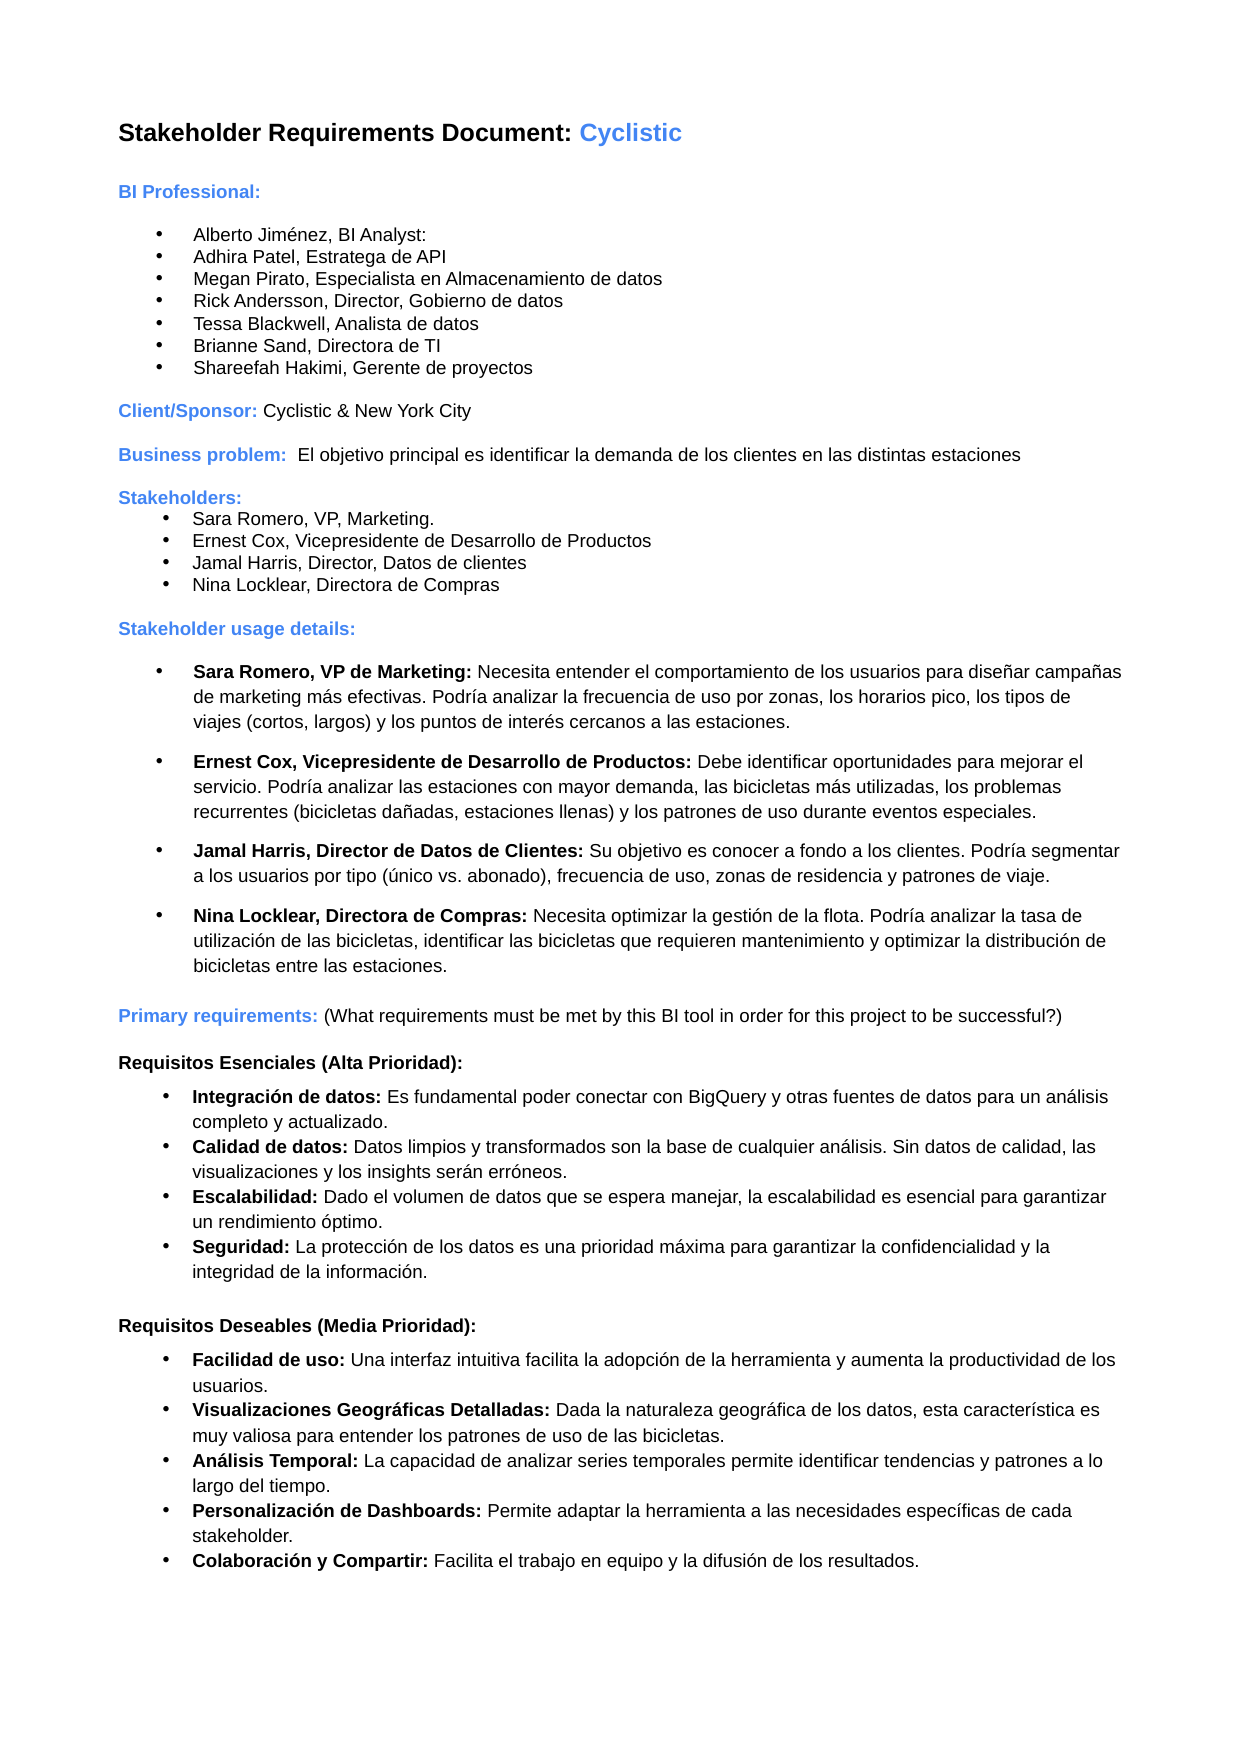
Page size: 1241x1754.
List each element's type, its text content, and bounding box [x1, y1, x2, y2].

list Sara Romero, VP, Marketing. [162, 508, 1122, 530]
list Calidad de datos: Datos limpios y transformados son la base de cualquier análisis. Sin datos de calidad, las visualizaciones y los insights serán erróneos. [162, 1136, 1122, 1182]
text BI Professional: [118, 181, 1122, 202]
subtitle Requisitos Esenciales (Alta Prioridad): [118, 1051, 1122, 1073]
list Escalabilidad: Dado el volumen de datos que se espera manejar, la escalabilidad es esencial para garantizar un rendimiento óptimo. [162, 1186, 1122, 1233]
list Integración de datos: Es fundamental poder conectar con BigQuery y otras fuentes de datos para un análisis completo y actualizado. [162, 1086, 1122, 1132]
list Nina Locklear, Directora de Compras: Necesita optimizar la gestión de la flota. Podría analizar la tasa de utilización de las bicicletas, identificar las bicicletas que requieren mantenimiento y optimizar la distribución de bicicletas entre las estaciones. [156, 905, 1122, 976]
subtitle Requisitos Deseables (Media Prioridad): [118, 1315, 1122, 1337]
list Tessa Blackwell, Analista de datos [156, 312, 1122, 334]
list Sara Romero, VP de Marketing: Necesita entender el comportamiento de los usuarios para diseñar campañas de marketing más efectivas. Podría analizar la frecuencia de uso por zonas, los horarios pico, los tipos de viajes (cortos, largos) y los puntos de interés cercanos a las estaciones. [156, 661, 1122, 733]
list Visualizaciones Geográficas Detalladas: Dada la naturaleza geográfica de los datos, esta característica es muy valiosa para entender los patrones de uso de las bicicletas. [162, 1399, 1122, 1446]
list Ernest Cox, Vicepresidente de Desarrollo de Productos: Debe identificar oportunidades para mejorar el servicio. Podría analizar las estaciones con mayor demanda, las bicicletas más utilizadas, los problemas recurrentes (bicicletas dañadas, estaciones llenas) y los patrones de uso durante eventos especiales. [156, 751, 1122, 822]
list Rick Andersson, Director, Gobierno de datos [156, 290, 1122, 312]
list Shareefah Hakimi, Gerente de proyectos [156, 357, 1122, 379]
text Stakeholder usage details: [118, 618, 1122, 639]
text Business problem: El objetivo principal es identificar la demanda de los clientes en las distintas estaciones [118, 443, 1122, 465]
list Nina Locklear, Directora de Compras [162, 574, 1122, 596]
list Personalización de Dashboards: Permite adaptar la herramienta a las necesidades específicas de cada stakeholder. [162, 1499, 1122, 1546]
list Jamal Harris, Director, Datos de clientes [162, 552, 1122, 574]
list Análisis Temporal: La capacidad de analizar series temporales permite identificar tendencias y patrones a lo largo del tiempo. [162, 1449, 1122, 1496]
list Ernest Cox, Vicepresidente de Desarrollo de Productos [162, 530, 1122, 552]
text Stakeholders: [118, 486, 1122, 508]
list Megan Pirato, Especialista en Almacenamiento de datos [156, 268, 1122, 290]
list Brianne Sand, Directora de TI [156, 334, 1122, 357]
title Stakeholder Requirements Document: Cyclistic [118, 118, 1122, 147]
list Facilidad de uso: Una interfaz intuitiva facilita la adopción de la herramienta y aumenta la productividad de los usuarios. [162, 1349, 1122, 1396]
text Primary requirements: (What requirements must be met by this BI tool in order for this project to be successful?) [118, 1004, 1122, 1026]
list Jamal Harris, Director de Datos de Clientes: Su objetivo es conocer a fondo a los clientes. Podría segmentar a los usuarios por tipo (único vs. abonado), frecuencia de uso, zonas de residencia y patrones de viaje. [156, 840, 1122, 887]
list Seguridad: La protección de los datos es una prioridad máxima para garantizar la confidencialidad y la integridad de la información. [162, 1236, 1122, 1283]
text Client/Sponsor: Cyclistic & New York City [118, 400, 1122, 422]
list Adhira Patel, Estratega de API [156, 246, 1122, 268]
list Colaboración y Compartir: Facilita el trabajo en equipo y la difusión de los resultados. [162, 1549, 1122, 1572]
list Alberto Jiménez, BI Analyst: [156, 224, 1122, 246]
